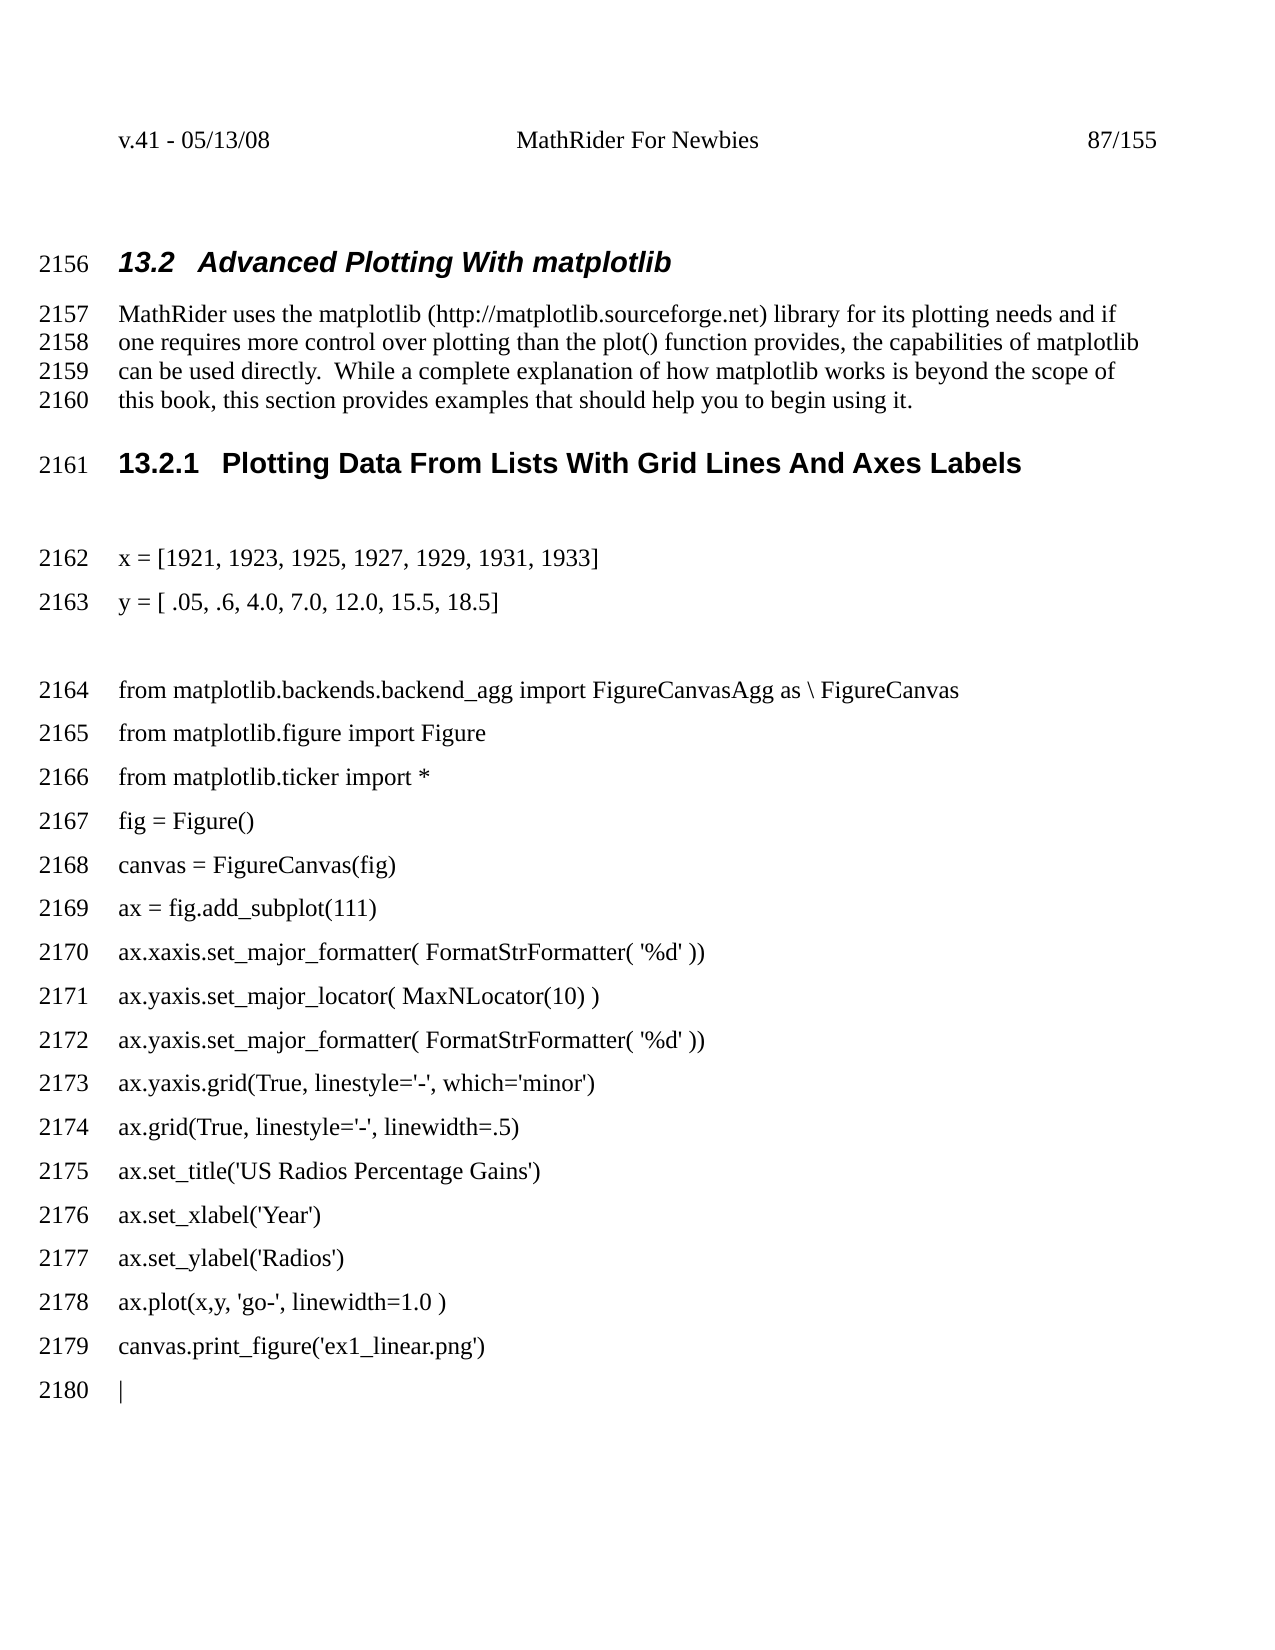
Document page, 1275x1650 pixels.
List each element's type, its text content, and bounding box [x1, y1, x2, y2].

text | [118, 1375, 1157, 1403]
text from matplotlib.figure import Figure [118, 718, 1157, 747]
text ax.set_xlabel('Year') [118, 1200, 1157, 1228]
text canvas.print_figure('ex1_linear.png') [118, 1331, 1157, 1360]
text from matplotlib.backends.backend_agg import FigureCanvasAgg as \ FigureCanvas [118, 675, 1157, 703]
text ax.set_ylabel('Radios') [118, 1243, 1157, 1272]
text from matplotlib.ticker import * [118, 762, 1157, 791]
text MathRider uses the matplotlib (http://matplotlib.sourceforge.net) library for its plotting needs and if one requires more control over plotting than the plot() function provides, the capabilities of matplotlib can be used directly. While a complete explanation of how matplotlib works is beyond the scope of this book, this section provides examples that should help you to begin using it. [118, 299, 1157, 414]
subtitle Advanced Plotting With matplotlib [118, 245, 1157, 279]
text ax.yaxis.set_major_locator( MaxNLocator(10) ) [118, 981, 1157, 1010]
text ax.yaxis.set_major_formatter( FormatStrFormatter( '%d' )) [118, 1025, 1157, 1053]
text x = [1921, 1923, 1925, 1927, 1929, 1931, 1933] [118, 543, 1157, 572]
text ax.xaxis.set_major_formatter( FormatStrFormatter( '%d' )) [118, 937, 1157, 966]
text ax = fig.add_subplot(111) [118, 893, 1157, 922]
text fig = Figure() [118, 806, 1157, 835]
text ax.yaxis.grid(True, linestyle='-', which='minor') [118, 1068, 1157, 1097]
text y = [ .05, .6, 4.0, 7.0, 12.0, 15.5, 18.5] [118, 587, 1157, 616]
subtitle Plotting Data From Lists With Grid Lines And Axes Labels [118, 446, 1157, 480]
text canvas = FigureCanvas(fig) [118, 850, 1157, 878]
text ax.plot(x,y, 'go-', linewidth=1.0 ) [118, 1287, 1157, 1316]
text ax.grid(True, linestyle='-', linewidth=.5) [118, 1112, 1157, 1141]
text ax.set_title('US Radios Percentage Gains') [118, 1156, 1157, 1185]
